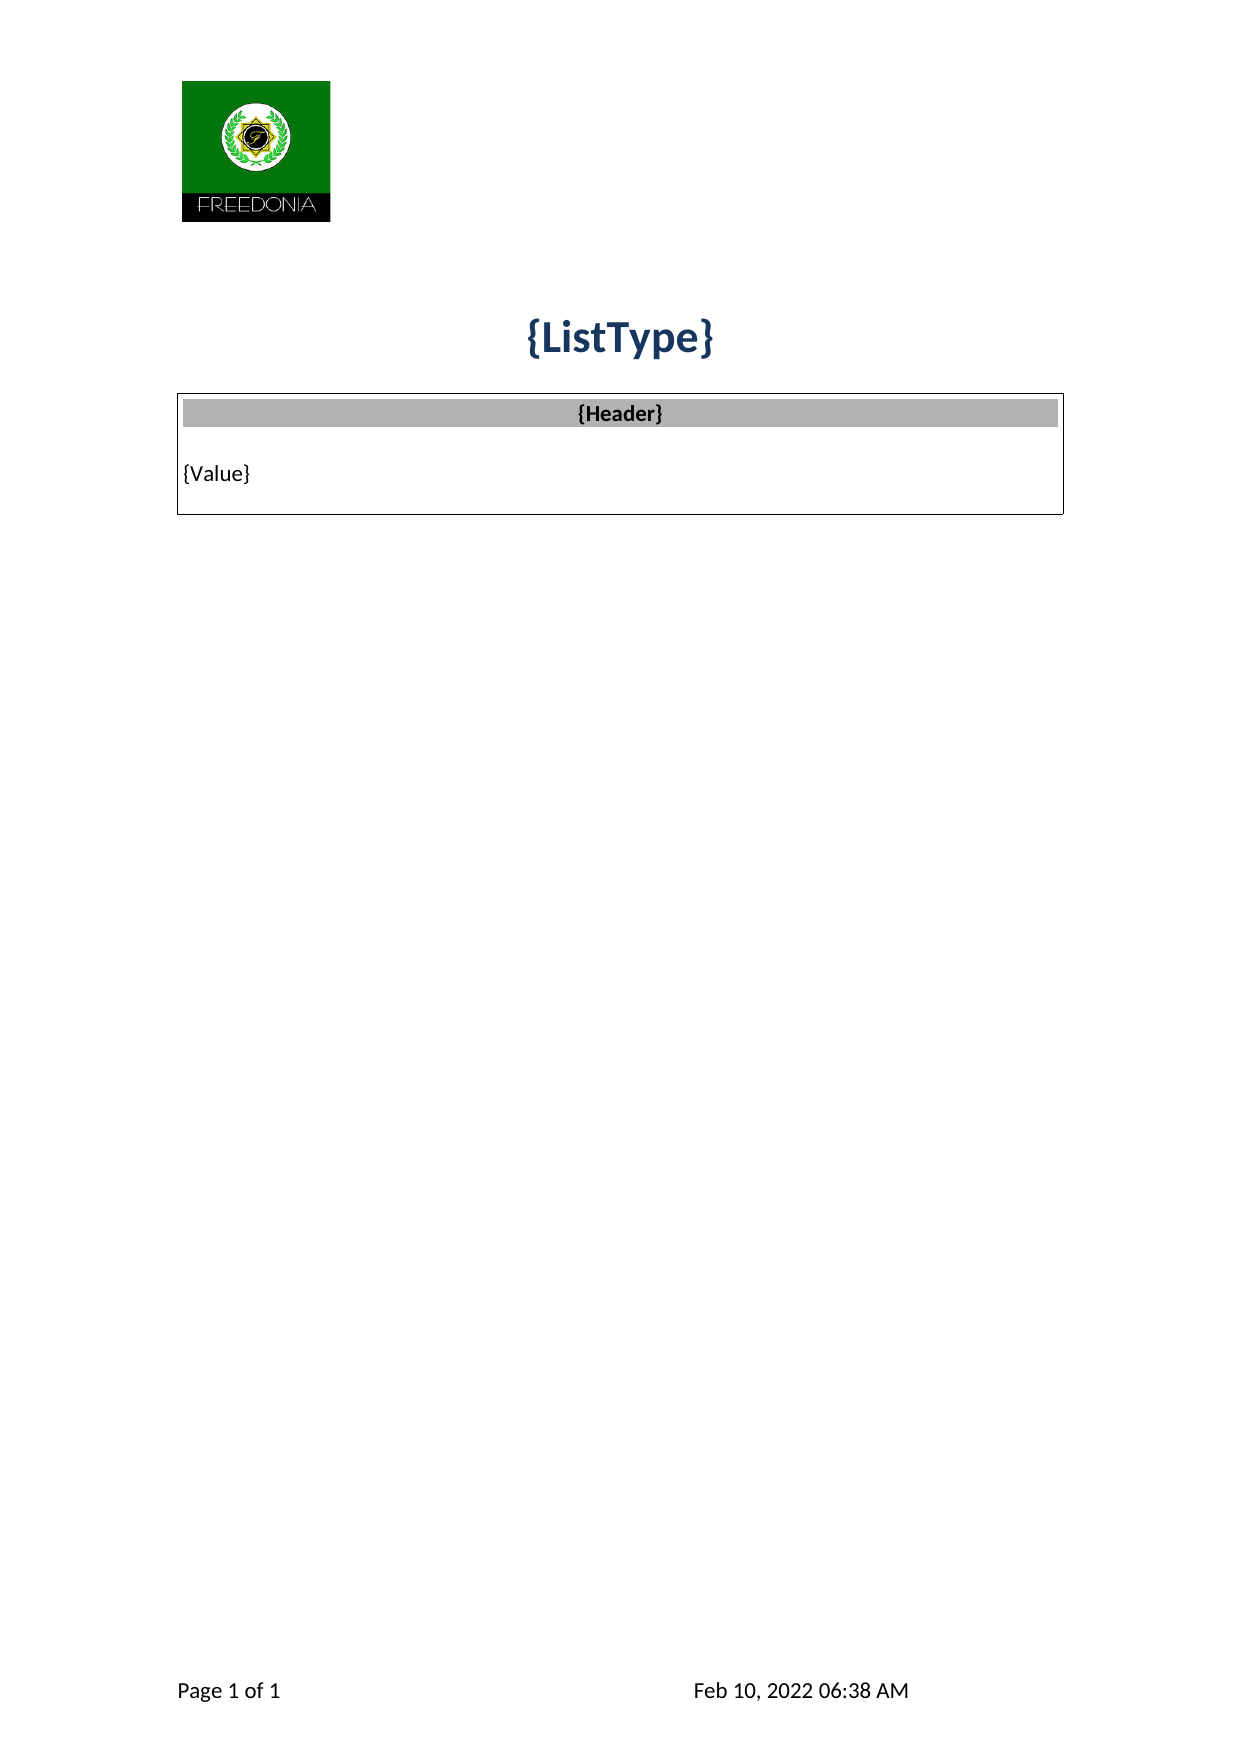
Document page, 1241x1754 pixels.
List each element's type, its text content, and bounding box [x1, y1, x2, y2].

picture [182, 81, 331, 222]
table_cell {Value} [178, 454, 1063, 514]
table_header {Header} [178, 394, 1063, 454]
text {ListType} [177, 308, 1063, 364]
